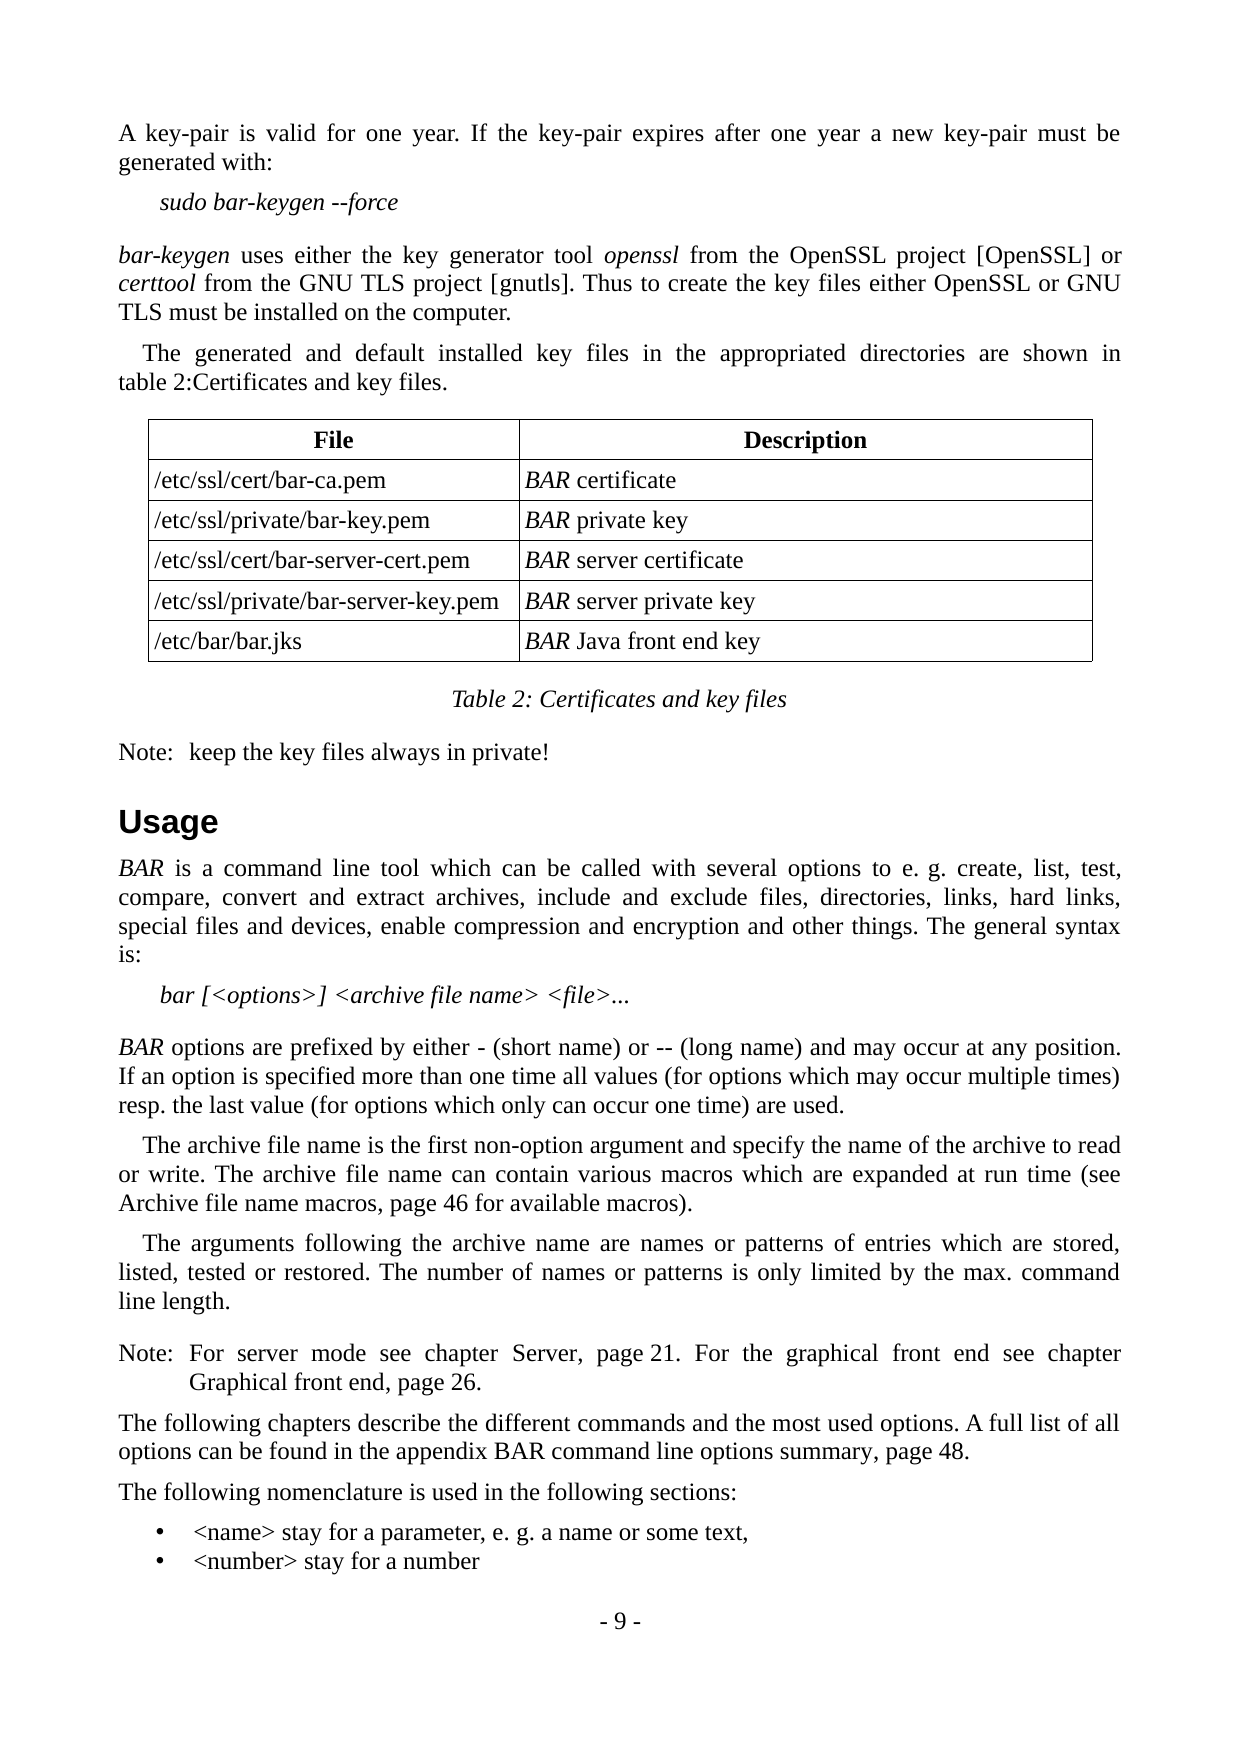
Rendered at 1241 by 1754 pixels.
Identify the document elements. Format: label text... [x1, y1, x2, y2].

table_cell /etc/bar/bar.jks [149, 621, 519, 661]
table_cell BAR server private key [520, 581, 1092, 620]
text bar-keygen uses either the key generator tool openssl from the OpenSSL project [OpenSSL] or certtool from the GNU TLS project [gnutls]. Thus to create the key files either OpenSSL or GNU TLS must be installed on the computer. [118, 240, 1122, 326]
text The archive file name is the first non-option argument and specify the name of the archive to read or write. The archive file name can contain various macros which are expanded at run time (see Archive file name macros, page 46 for available macros). [118, 1131, 1122, 1217]
table_cell /etc/ssl/private/bar-key.pem [149, 501, 519, 540]
text A key-pair is valid for one year. If the key-pair expires after one year a new key-pair must be generated with: [118, 118, 1122, 176]
table_header Description [520, 420, 1092, 459]
table_cell BAR certificate [520, 460, 1092, 499]
text sudo bar-keygen --force [159, 187, 1122, 216]
table_cell BAR Java front end key [520, 621, 1092, 661]
subtitle Usage [118, 802, 1122, 841]
text Note: For server mode see chapter Server, page 21. For the graphical front end see chapter Graphical front end, page 26. [118, 1338, 1122, 1396]
list <name> stay for a parameter, e. g. a name or some text, [156, 1517, 1122, 1546]
table_cell BAR private key [520, 501, 1092, 540]
text The following chapters describe the different commands and the most used options. A full list of all options can be found in the appendix BAR command line options summary, page 48. [118, 1408, 1122, 1465]
text BAR is a command line tool which can be called with several options to e. g. create, list, test, compare, convert and extract archives, include and exclude files, directories, links, hard links, special files and devices, enable compression and encryption and other things. The general syntax is: [118, 853, 1122, 968]
text Table 2: Certificates and key files [118, 684, 1122, 713]
text Note: keep the key files always in private! [118, 737, 1122, 765]
text The following nomenclature is used in the following sections: [118, 1477, 1122, 1506]
table_cell /etc/ssl/private/bar-server-key.pem [149, 581, 519, 620]
list <number> stay for a number [156, 1546, 1122, 1575]
table_cell /etc/ssl/cert/bar-ca.pem [149, 460, 519, 499]
text The generated and default installed key files in the appropriated directories are shown in table 2:Certificates and key files. [118, 338, 1122, 395]
text bar [<options>] <archive file name> <file>... [159, 980, 1122, 1009]
table_header File [149, 420, 519, 459]
table_cell BAR server certificate [520, 541, 1092, 580]
table_cell /etc/ssl/cert/bar-server-cert.pem [149, 541, 519, 580]
text BAR options are prefixed by either ‑ (short name) or -- (long name) and may occur at any position. If an option is specified more than one time all values (for options which may occur multiple times) resp. the last value (for options which only can occur one time) are used. [118, 1032, 1122, 1119]
text The arguments following the archive name are names or patterns of entries which are stored, listed, tested or restored. The number of names or patterns is only limited by the max. command line length. [118, 1228, 1122, 1315]
